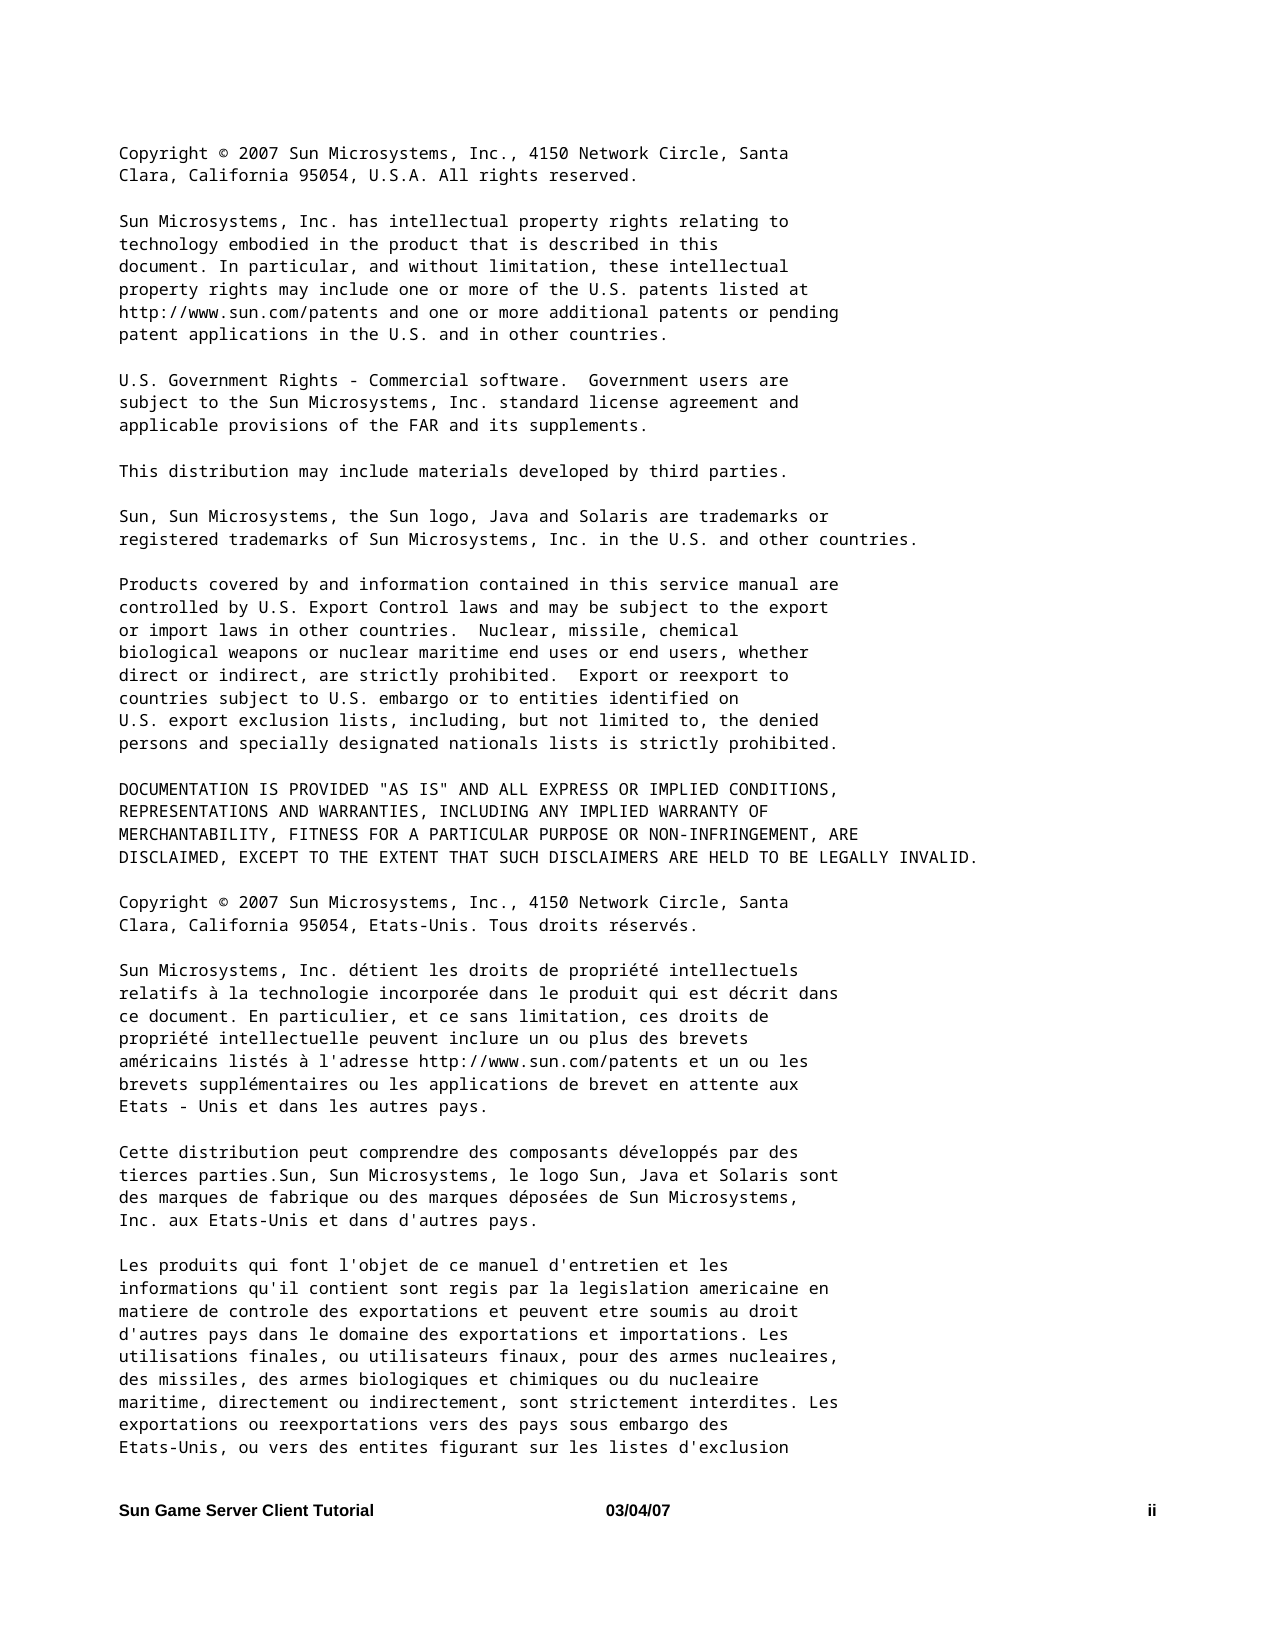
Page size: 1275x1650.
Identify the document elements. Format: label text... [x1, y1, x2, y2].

text applicable provisions of the FAR and its supplements. [118, 414, 1156, 436]
text http://www.sun.com/patents and one or more additional patents or pending [118, 300, 1156, 323]
text property rights may include one or more of the U.S. patents listed at [118, 277, 1156, 300]
text américains listés à l'adresse http://www.sun.com/patents et un ou les [118, 1049, 1156, 1072]
text Inc. aux Etats-Unis et dans d'autres pays. [118, 1208, 1156, 1231]
text registered trademarks of Sun Microsystems, Inc. in the U.S. and other countries. [118, 527, 1156, 550]
text Clara, California 95054, Etats-Unis. Tous droits réservés. [118, 913, 1156, 936]
text U.S. export exclusion lists, including, but not limited to, the denied [118, 709, 1156, 732]
text Sun, Sun Microsystems, the Sun logo, Java and Solaris are trademarks or [118, 504, 1156, 527]
text Etats - Unis et dans les autres pays. [118, 1095, 1156, 1118]
text subject to the Sun Microsystems, Inc. standard license agreement and [118, 391, 1156, 414]
text utilisations finales, ou utilisateurs finaux, pour des armes nucleaires, [118, 1345, 1156, 1367]
text maritime, directement ou indirectement, sont strictement interdites. Les [118, 1390, 1156, 1413]
text Copyright © 2007 Sun Microsystems, Inc., 4150 Network Circle, Santa [118, 891, 1156, 913]
text document. In particular, and without limitation, these intellectual [118, 255, 1156, 277]
text biological weapons or nuclear maritime end uses or end users, whether [118, 641, 1156, 663]
text Etats-Unis, ou vers des entites figurant sur les listes d'exclusion [118, 1436, 1156, 1458]
text DISCLAIMED, EXCEPT TO THE EXTENT THAT SUCH DISCLAIMERS ARE HELD TO BE LEGALLY INVALID. [118, 845, 1156, 868]
text Sun Microsystems, Inc. has intellectual property rights relating to [118, 209, 1156, 232]
text Les produits qui font l'objet de ce manuel d'entretien et les [118, 1254, 1156, 1277]
text des marques de fabrique ou des marques déposées de Sun Microsystems, [118, 1186, 1156, 1208]
text exportations ou reexportations vers des pays sous embargo des [118, 1413, 1156, 1436]
text Clara, California 95054, U.S.A. All rights reserved. [118, 164, 1156, 187]
text controlled by U.S. Export Control laws and may be subject to the export [118, 595, 1156, 618]
text tierces parties.Sun, Sun Microsystems, le logo Sun, Java et Solaris sont [118, 1163, 1156, 1186]
text persons and specially designated nationals lists is strictly prohibited. [118, 732, 1156, 754]
text Copyright © 2007 Sun Microsystems, Inc., 4150 Network Circle, Santa [118, 141, 1156, 164]
text REPRESENTATIONS AND WARRANTIES, INCLUDING ANY IMPLIED WARRANTY OF [118, 800, 1156, 822]
text technology embodied in the product that is described in this [118, 232, 1156, 255]
text or import laws in other countries. Nuclear, missile, chemical [118, 618, 1156, 641]
text Cette distribution peut comprendre des composants développés par des [118, 1140, 1156, 1163]
text ce document. En particulier, et ce sans limitation, ces droits de [118, 1004, 1156, 1027]
text direct or indirect, are strictly prohibited. Export or reexport to [118, 663, 1156, 686]
text DOCUMENTATION IS PROVIDED "AS IS" AND ALL EXPRESS OR IMPLIED CONDITIONS, [118, 777, 1156, 800]
text informations qu'il contient sont regis par la legislation americaine en [118, 1277, 1156, 1299]
text Sun Microsystems, Inc. détient les droits de propriété intellectuels [118, 959, 1156, 981]
text countries subject to U.S. embargo or to entities identified on [118, 686, 1156, 709]
text This distribution may include materials developed by third parties. [118, 459, 1156, 482]
text patent applications in the U.S. and in other countries. [118, 323, 1156, 346]
text U.S. Government Rights - Commercial software. Government users are [118, 368, 1156, 391]
text brevets supplémentaires ou les applications de brevet en attente aux [118, 1072, 1156, 1095]
text relatifs à la technologie incorporée dans le produit qui est décrit dans [118, 981, 1156, 1004]
text MERCHANTABILITY, FITNESS FOR A PARTICULAR PURPOSE OR NON-INFRINGEMENT, ARE [118, 822, 1156, 845]
text des missiles, des armes biologiques et chimiques ou du nucleaire [118, 1367, 1156, 1390]
text Products covered by and information contained in this service manual are [118, 573, 1156, 595]
text d'autres pays dans le domaine des exportations et importations. Les [118, 1322, 1156, 1345]
text propriété intellectuelle peuvent inclure un ou plus des brevets [118, 1027, 1156, 1049]
text matiere de controle des exportations et peuvent etre soumis au droit [118, 1299, 1156, 1322]
